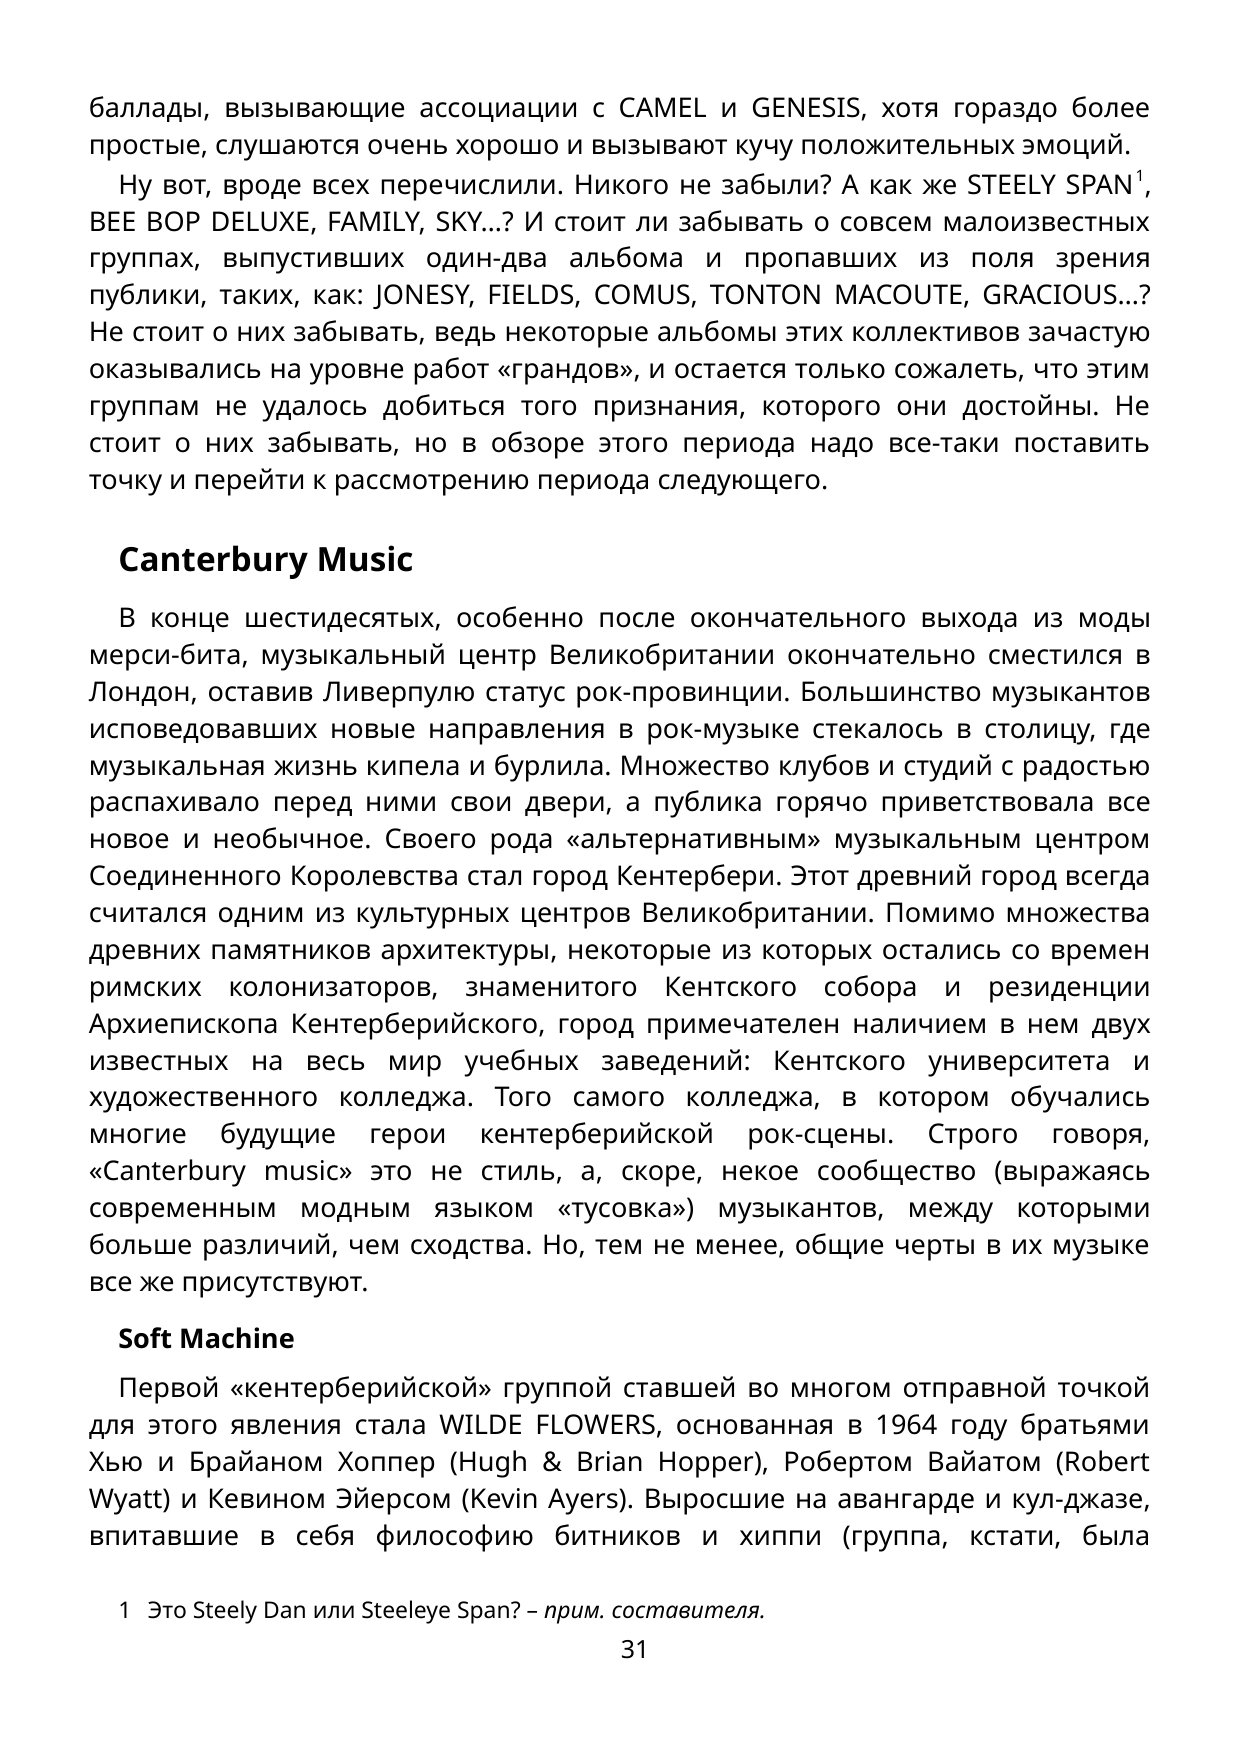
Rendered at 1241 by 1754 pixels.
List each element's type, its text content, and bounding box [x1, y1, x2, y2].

text Ну вот, вроде всех перечислили. Никого не забыли? А как же STEELY SPAN, BEE BOP DELUXE, FAMILY, SKY…? И стоит ли забывать о совсем малоизвестных группах, выпустивших один-два альбома и пропавших из поля зрения публики, таких, как: JONESY, FIELDS, COMUS, TONTON MACOUTE, GRACIOUS…? Не стоит о них забывать, ведь некоторые альбомы этих коллективов зачастую оказывались на уровне работ «грандов», и остается только сожалеть, что этим группам не удалось добиться того признания, которого они достойны. Не стоит о них забывать, но в обзоре этого периода надо все-таки поставить точку и перейти к рассмотрению периода следующего. [88, 165, 1152, 497]
text Это Steely Dan или Steeleye Span? – прим. составителя. [118, 1594, 1152, 1625]
text баллады, вызывающие ассоциации с CAMEL и GENESIS, хотя гораздо более простые, слушаются очень хорошо и вызывают кучу положительных эмоций. [88, 88, 1152, 162]
subtitle Canterbury Music [118, 535, 1152, 581]
text В конце шестидесятых, особенно после окончательного выхода из моды мерси-бита, музыкальный центр Великобритании окончательно сместился в Лондон, оставив Ливерпулю статус рок-провинции. Большинство музыкантов исповедовавших новые направления в рок-музыке стекалось в столицу, где музыкальная жизнь кипела и бурлила. Множество клубов и студий с радостью распахивало перед ними свои двери, а публика горячо приветствовала все новое и необычное. Своего рода «альтернативным» музыкальным центром Соединенного Королевства стал город Кентербери. Этот древний город всегда считался одним из культурных центров Великобритании. Помимо множества древних памятников архитектуры, некоторые из которых остались со времен римских колонизаторов, знаменитого Кентского собора и резиденции Архиепископа Кентерберийского, город примечателен наличием в нем двух известных на весь мир учебных заведений: Кентского университета и художественного колледжа. Того самого колледжа, в котором обучались многие будущие герои кентерберийской рок-сцены. Строго говоря, «Canterbury music» это не стиль, а, скоре, некое сообщество (выражаясь современным модным языком «тусовка») музыкантов, между которыми больше различий, чем сходства. Но, тем не менее, общие черты в их музыке все же присутствуют. [88, 598, 1152, 1299]
text Первой «кентерберийской» группой ставшей во многом отправной точкой для этого явления стала WILDE FLOWERS, основанная в 1964 году братьями Хью и Брайаном Хоппер (Hugh & Brian Hopper), Робертом Вайатом (Robert Wyatt) и Кевином Эйерсом (Kevin Ayers). Выросшие на авангарде и кул-джазе, впитавшие в себя философию битников и хиппи (группа, кстати, была [88, 1368, 1152, 1553]
subtitle Soft Machine [118, 1320, 1152, 1357]
